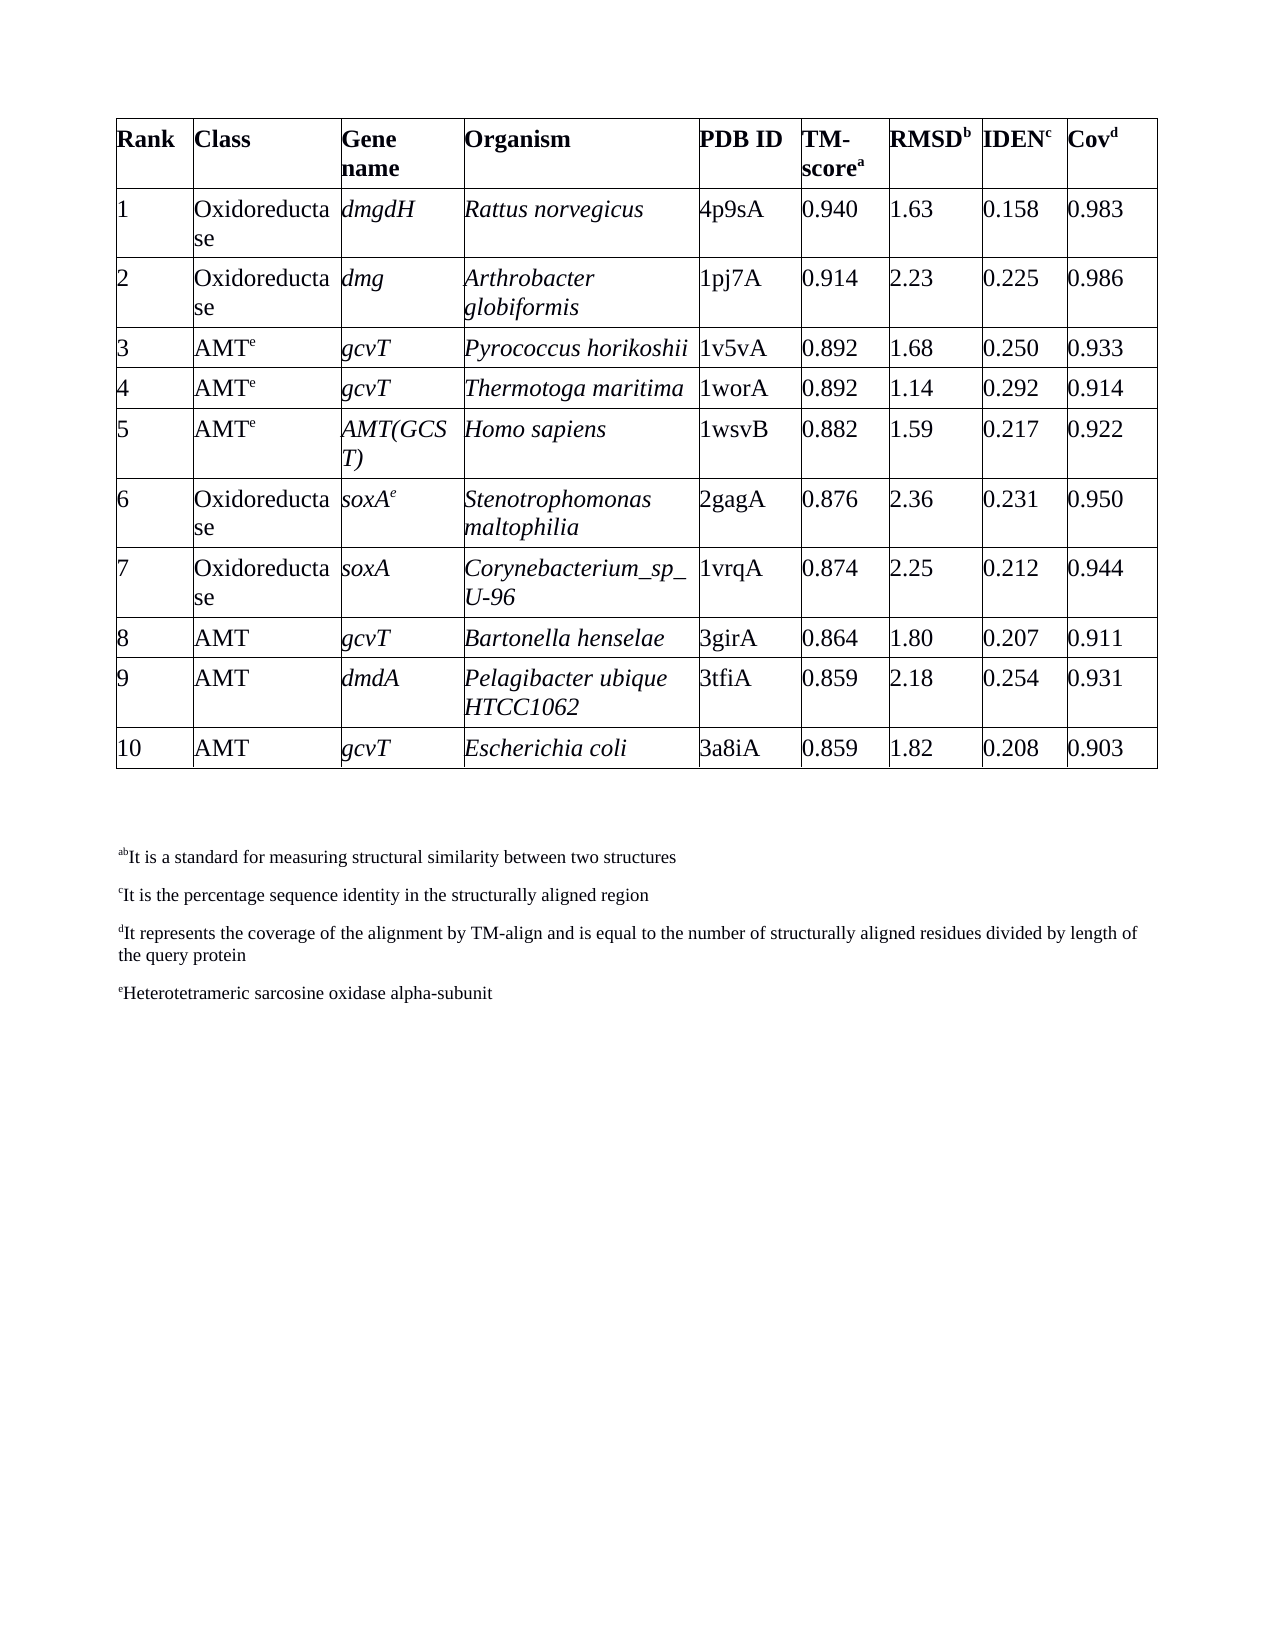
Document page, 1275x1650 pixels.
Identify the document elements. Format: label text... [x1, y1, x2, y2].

table_header PDB ID [700, 119, 801, 188]
table_cell 0.158 [983, 189, 1067, 257]
table_cell 0.292 [983, 368, 1067, 408]
text dIt represents the coverage of the alignment by TM-align and is equal to the number of structurally aligned residues divided by length of the query protein [118, 922, 1157, 965]
table_cell AMT(GCST) [342, 409, 464, 477]
table_cell 3tfiA [700, 658, 801, 727]
table_cell 0.892 [802, 328, 889, 367]
table_cell Stenotrophomonas maltophilia [465, 479, 699, 547]
table_cell Oxidoreductase [194, 258, 341, 327]
table_cell 0.874 [802, 548, 889, 616]
table_cell 0.882 [802, 409, 889, 477]
table_header Class [194, 119, 341, 188]
table_cell 10 [117, 728, 193, 767]
table_cell 0.911 [1068, 618, 1157, 657]
table_cell dmg [342, 258, 464, 327]
table_cell gcvT [342, 368, 464, 408]
table_header Rank [117, 119, 193, 188]
table_cell Rattus norvegicus [465, 189, 699, 257]
table_cell AMT [194, 618, 341, 657]
table_cell 0.876 [802, 479, 889, 547]
table_cell Thermotoga maritima [465, 368, 699, 408]
table_cell Oxidoreductase [194, 189, 341, 257]
table_cell gcvT [342, 728, 464, 767]
table_cell 0.231 [983, 479, 1067, 547]
table_header Gene name [342, 119, 464, 188]
table_cell 0.208 [983, 728, 1067, 767]
table_cell 0.931 [1068, 658, 1157, 727]
table_cell Arthrobacter globiformis [465, 258, 699, 327]
table_cell 0.940 [802, 189, 889, 257]
table_cell 1worA [700, 368, 801, 408]
table_cell 1v5vA [700, 328, 801, 367]
table_cell Pelagibacter ubique HTCC1062 [465, 658, 699, 727]
table_header IDENc [983, 119, 1067, 188]
table_cell 1 [117, 189, 193, 257]
table_cell 0.986 [1068, 258, 1157, 327]
table_cell Bartonella henselae [465, 618, 699, 657]
text cIt is the percentage sequence identity in the structurally aligned region [118, 884, 1157, 905]
table_cell Homo sapiens [465, 409, 699, 477]
table_cell 5 [117, 409, 193, 477]
table_cell 1.82 [890, 728, 982, 767]
table_cell AMTe [194, 368, 341, 408]
table_cell 2.18 [890, 658, 982, 727]
table_header TM-scorea [802, 119, 889, 188]
table_cell 0.212 [983, 548, 1067, 616]
table_cell 2.25 [890, 548, 982, 616]
table_cell 0.225 [983, 258, 1067, 327]
table_cell 4p9sA [700, 189, 801, 257]
table_cell 1pj7A [700, 258, 801, 327]
table_cell 9 [117, 658, 193, 727]
table_cell 7 [117, 548, 193, 616]
table_cell 2gagA [700, 479, 801, 547]
table_cell 6 [117, 479, 193, 547]
table_cell 0.892 [802, 368, 889, 408]
table_cell 0.217 [983, 409, 1067, 477]
table_cell 8 [117, 618, 193, 657]
table_cell 0.859 [802, 658, 889, 727]
table_cell 3girA [700, 618, 801, 657]
table_cell 0.254 [983, 658, 1067, 727]
table_cell 3a8iA [700, 728, 801, 767]
table_cell 0.950 [1068, 479, 1157, 547]
table_header RMSDb [890, 119, 982, 188]
table_cell AMTe [194, 409, 341, 477]
table_header Organism [465, 119, 699, 188]
table_cell soxA [342, 548, 464, 616]
table_cell 1.63 [890, 189, 982, 257]
table_cell Oxidoreductase [194, 548, 341, 616]
table_header Covd [1068, 119, 1157, 188]
table_cell 0.933 [1068, 328, 1157, 367]
table_cell 2 [117, 258, 193, 327]
table_cell 1.68 [890, 328, 982, 367]
table_cell 1.80 [890, 618, 982, 657]
text eHeterotetrameric sarcosine oxidase alpha-subunit [118, 982, 1157, 1003]
table_cell 0.207 [983, 618, 1067, 657]
table_cell Corynebacterium_sp_U-96 [465, 548, 699, 616]
table_cell 1.14 [890, 368, 982, 408]
table_cell 0.914 [1068, 368, 1157, 408]
table_cell 0.859 [802, 728, 889, 767]
table_cell gcvT [342, 328, 464, 367]
table_cell AMTe [194, 328, 341, 367]
table_cell Escherichia coli [465, 728, 699, 767]
table_cell 2.23 [890, 258, 982, 327]
text abIt is a standard for measuring structural similarity between two structures [118, 846, 1157, 867]
table_cell 0.944 [1068, 548, 1157, 616]
table_cell 4 [117, 368, 193, 408]
table_cell 3 [117, 328, 193, 367]
table_cell soxAe [342, 479, 464, 547]
table_cell dmgdH [342, 189, 464, 257]
table_cell 1vrqA [700, 548, 801, 616]
table_cell Oxidoreductase [194, 479, 341, 547]
table_cell AMT [194, 728, 341, 767]
table_cell Pyrococcus horikoshii [465, 328, 699, 367]
table_cell gcvT [342, 618, 464, 657]
table_cell AMT [194, 658, 341, 727]
table_cell 1.59 [890, 409, 982, 477]
table_cell dmdA [342, 658, 464, 727]
table_cell 0.983 [1068, 189, 1157, 257]
table_cell 0.864 [802, 618, 889, 657]
table_cell 0.922 [1068, 409, 1157, 477]
table_cell 0.903 [1068, 728, 1157, 767]
table_cell 1wsvB [700, 409, 801, 477]
table_cell 0.250 [983, 328, 1067, 367]
table_cell 2.36 [890, 479, 982, 547]
table_cell 0.914 [802, 258, 889, 327]
